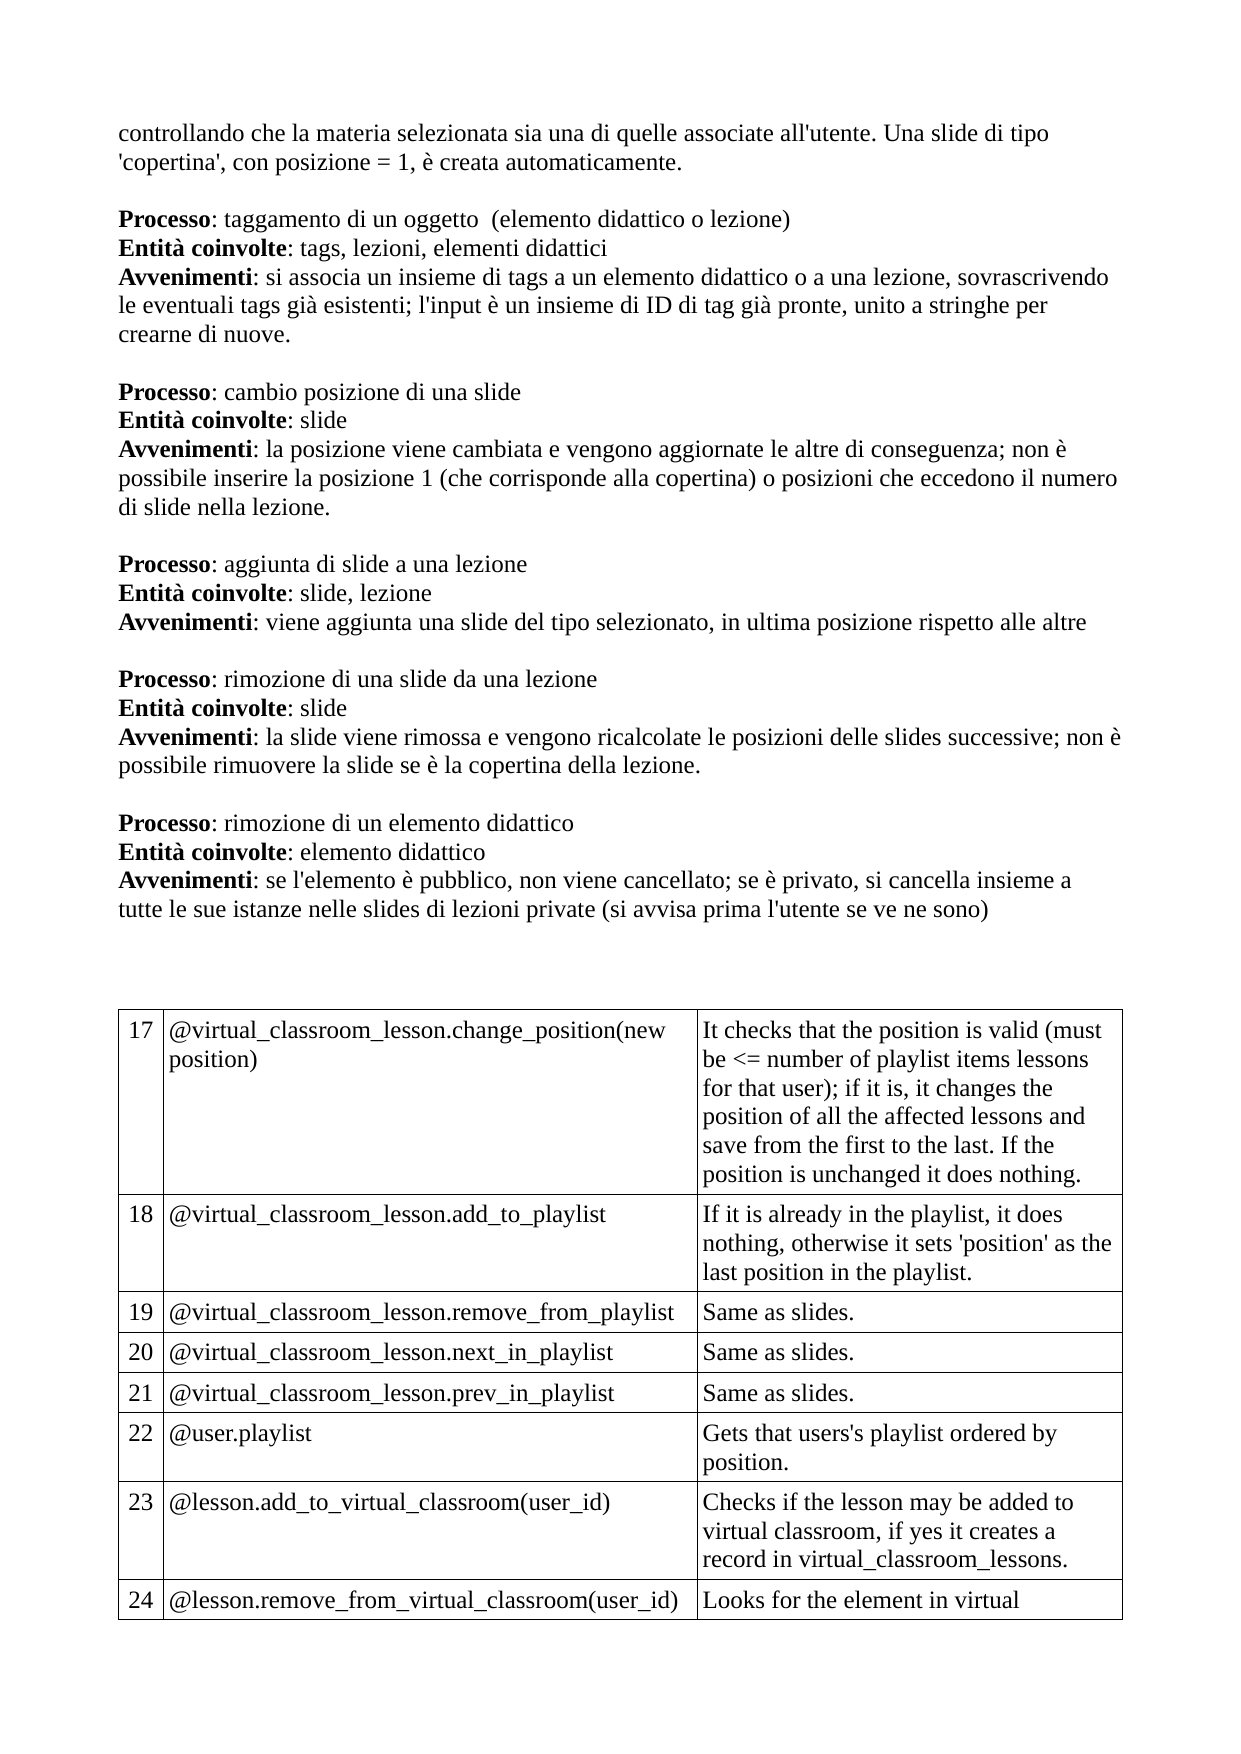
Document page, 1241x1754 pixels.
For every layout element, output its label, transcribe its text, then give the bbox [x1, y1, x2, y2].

text Avvenimenti: la slide viene rimossa e vengono ricalcolate le posizioni delle slides successive; non è possibile rimuovere la slide se è la copertina della lezione. [118, 722, 1122, 779]
table_cell @lesson.add_to_virtual_classroom(user_id) [164, 1482, 697, 1579]
table_cell If it is already in the playlist, it does nothing, otherwise it sets 'position' as the last position in the playlist. [698, 1195, 1122, 1291]
table_cell @virtual_classroom_lesson.prev_in_playlist [164, 1373, 697, 1412]
table_cell @virtual_classroom_lesson.remove_from_playlist [164, 1292, 697, 1332]
text controllando che la materia selezionata sia una di quelle associate all'utente. Una slide di tipo 'copertina', con posizione = 1, è creata automaticamente. [118, 118, 1122, 176]
table_cell @virtual_classroom_lesson.add_to_playlist [164, 1195, 697, 1291]
text Entità coinvolte: slide, lezione [118, 578, 1122, 607]
table_header It checks that the position is valid (must be <= number of playlist items lessons for that user); if it is, it changes the position of all the affected lessons and save from the first to the last. If the position is unchanged it does nothing. [698, 1010, 1122, 1193]
table_cell @lesson.remove_from_virtual_classroom(user_id) [164, 1580, 697, 1619]
text Processo: rimozione di un elemento didattico [118, 808, 1122, 837]
table_cell @virtual_classroom_lesson.next_in_playlist [164, 1333, 697, 1372]
table_cell Same as slides. [698, 1292, 1122, 1332]
text Avvenimenti: se l'elemento è pubblico, non viene cancellato; se è privato, si cancella insieme a tutte le sue istanze nelle slides di lezioni private (si avvisa prima l'utente se ve ne sono) [118, 866, 1122, 923]
table_cell 21 [119, 1373, 163, 1412]
table_header @virtual_classroom_lesson.change_position(new position) [164, 1010, 697, 1193]
text Avvenimenti: viene aggiunta una slide del tipo selezionato, in ultima posizione rispetto alle altre [118, 607, 1122, 636]
table_cell 22 [119, 1413, 163, 1481]
text Processo: taggamento di un oggetto (elemento didattico o lezione) [118, 204, 1122, 233]
table_cell Looks for the element in virtual [698, 1580, 1122, 1619]
table_cell @user.playlist [164, 1413, 697, 1481]
table_cell 24 [119, 1580, 163, 1619]
table_cell 20 [119, 1333, 163, 1372]
table_header 17 [119, 1010, 163, 1193]
table_cell Checks if the lesson may be added to virtual classroom, if yes it creates a record in virtual_classroom_lessons. [698, 1482, 1122, 1579]
table_cell 18 [119, 1195, 163, 1291]
text Entità coinvolte: tags, lezioni, elementi didattici [118, 233, 1122, 262]
table_cell 19 [119, 1292, 163, 1332]
table_cell Same as slides. [698, 1373, 1122, 1412]
text Avvenimenti: si associa un insieme di tags a un elemento didattico o a una lezione, sovrascrivendo le eventuali tags già esistenti; l'input è un insieme di ID di tag già pronte, unito a stringhe per crearne di nuove. [118, 262, 1122, 348]
text Processo: aggiunta di slide a una lezione [118, 549, 1122, 578]
text Processo: cambio posizione di una slide [118, 377, 1122, 406]
text Entità coinvolte: slide [118, 693, 1122, 722]
text Entità coinvolte: slide [118, 406, 1122, 434]
text Avvenimenti: la posizione viene cambiata e vengono aggiornate le altre di conseguenza; non è possibile inserire la posizione 1 (che corrisponde alla copertina) o posizioni che eccedono il numero di slide nella lezione. [118, 434, 1122, 521]
text Entità coinvolte: elemento didattico [118, 837, 1122, 866]
table_cell Gets that users's playlist ordered by position. [698, 1413, 1122, 1481]
table_cell 23 [119, 1482, 163, 1579]
text Processo: rimozione di una slide da una lezione [118, 664, 1122, 693]
table_cell Same as slides. [698, 1333, 1122, 1372]
